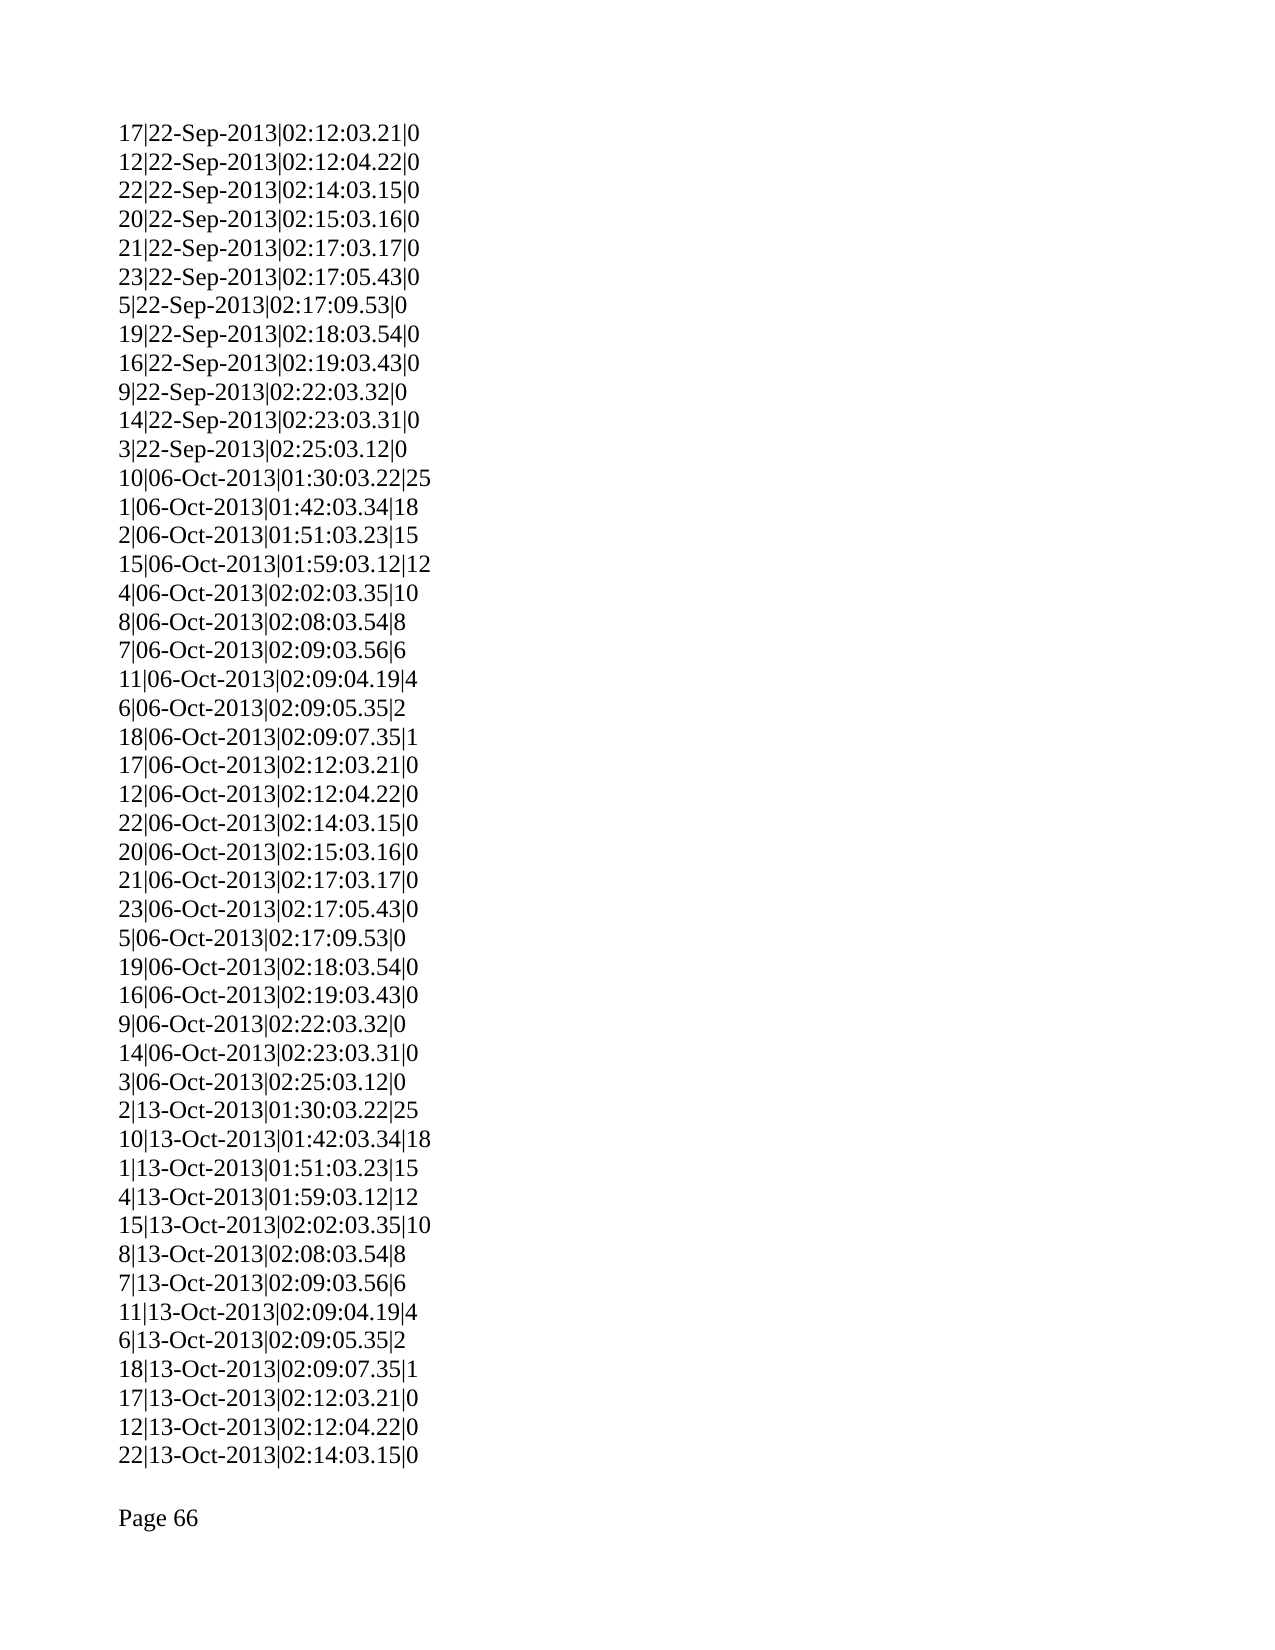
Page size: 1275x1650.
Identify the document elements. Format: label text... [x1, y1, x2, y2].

text 20|22-Sep-2013|02:15:03.16|0 [118, 204, 1157, 233]
text 7|13-Oct-2013|02:09:03.56|6 [118, 1268, 1157, 1297]
text 12|06-Oct-2013|02:12:04.22|0 [118, 779, 1157, 808]
text 4|13-Oct-2013|01:59:03.12|12 [118, 1182, 1157, 1211]
text 5|06-Oct-2013|02:17:09.53|0 [118, 923, 1157, 952]
text 15|06-Oct-2013|01:59:03.12|12 [118, 549, 1157, 578]
text 23|06-Oct-2013|02:17:05.43|0 [118, 894, 1157, 923]
text 3|22-Sep-2013|02:25:03.12|0 [118, 434, 1157, 463]
text 19|06-Oct-2013|02:18:03.54|0 [118, 952, 1157, 981]
text 23|22-Sep-2013|02:17:05.43|0 [118, 262, 1157, 291]
text 10|06-Oct-2013|01:30:03.22|25 [118, 463, 1157, 492]
text 14|06-Oct-2013|02:23:03.31|0 [118, 1038, 1157, 1067]
text 17|13-Oct-2013|02:12:03.21|0 [118, 1383, 1157, 1412]
text 22|06-Oct-2013|02:14:03.15|0 [118, 808, 1157, 837]
text 3|06-Oct-2013|02:25:03.12|0 [118, 1067, 1157, 1096]
text 2|13-Oct-2013|01:30:03.22|25 [118, 1096, 1157, 1124]
text 5|22-Sep-2013|02:17:09.53|0 [118, 291, 1157, 319]
text 2|06-Oct-2013|01:51:03.23|15 [118, 521, 1157, 549]
text 8|13-Oct-2013|02:08:03.54|8 [118, 1239, 1157, 1268]
text 20|06-Oct-2013|02:15:03.16|0 [118, 837, 1157, 866]
text 1|13-Oct-2013|01:51:03.23|15 [118, 1153, 1157, 1182]
text 18|13-Oct-2013|02:09:07.35|1 [118, 1354, 1157, 1383]
text 14|22-Sep-2013|02:23:03.31|0 [118, 406, 1157, 434]
text 17|06-Oct-2013|02:12:03.21|0 [118, 751, 1157, 779]
text 7|06-Oct-2013|02:09:03.56|6 [118, 636, 1157, 664]
text 6|06-Oct-2013|02:09:05.35|2 [118, 693, 1157, 722]
text 22|13-Oct-2013|02:14:03.15|0 [118, 1441, 1157, 1469]
text 18|06-Oct-2013|02:09:07.35|1 [118, 722, 1157, 751]
text 10|13-Oct-2013|01:42:03.34|18 [118, 1124, 1157, 1153]
text 8|06-Oct-2013|02:08:03.54|8 [118, 607, 1157, 636]
text 9|06-Oct-2013|02:22:03.32|0 [118, 1009, 1157, 1038]
text 6|13-Oct-2013|02:09:05.35|2 [118, 1326, 1157, 1354]
text 12|13-Oct-2013|02:12:04.22|0 [118, 1412, 1157, 1441]
text 16|22-Sep-2013|02:19:03.43|0 [118, 348, 1157, 377]
text 11|06-Oct-2013|02:09:04.19|4 [118, 664, 1157, 693]
text 1|06-Oct-2013|01:42:03.34|18 [118, 492, 1157, 521]
text 17|22-Sep-2013|02:12:03.21|0 [118, 118, 1157, 147]
text 21|22-Sep-2013|02:17:03.17|0 [118, 233, 1157, 262]
text 16|06-Oct-2013|02:19:03.43|0 [118, 981, 1157, 1009]
text 22|22-Sep-2013|02:14:03.15|0 [118, 176, 1157, 204]
text 4|06-Oct-2013|02:02:03.35|10 [118, 578, 1157, 607]
text 9|22-Sep-2013|02:22:03.32|0 [118, 377, 1157, 406]
text 21|06-Oct-2013|02:17:03.17|0 [118, 866, 1157, 894]
text 11|13-Oct-2013|02:09:04.19|4 [118, 1297, 1157, 1326]
text 19|22-Sep-2013|02:18:03.54|0 [118, 319, 1157, 348]
text 15|13-Oct-2013|02:02:03.35|10 [118, 1211, 1157, 1239]
text 12|22-Sep-2013|02:12:04.22|0 [118, 147, 1157, 176]
